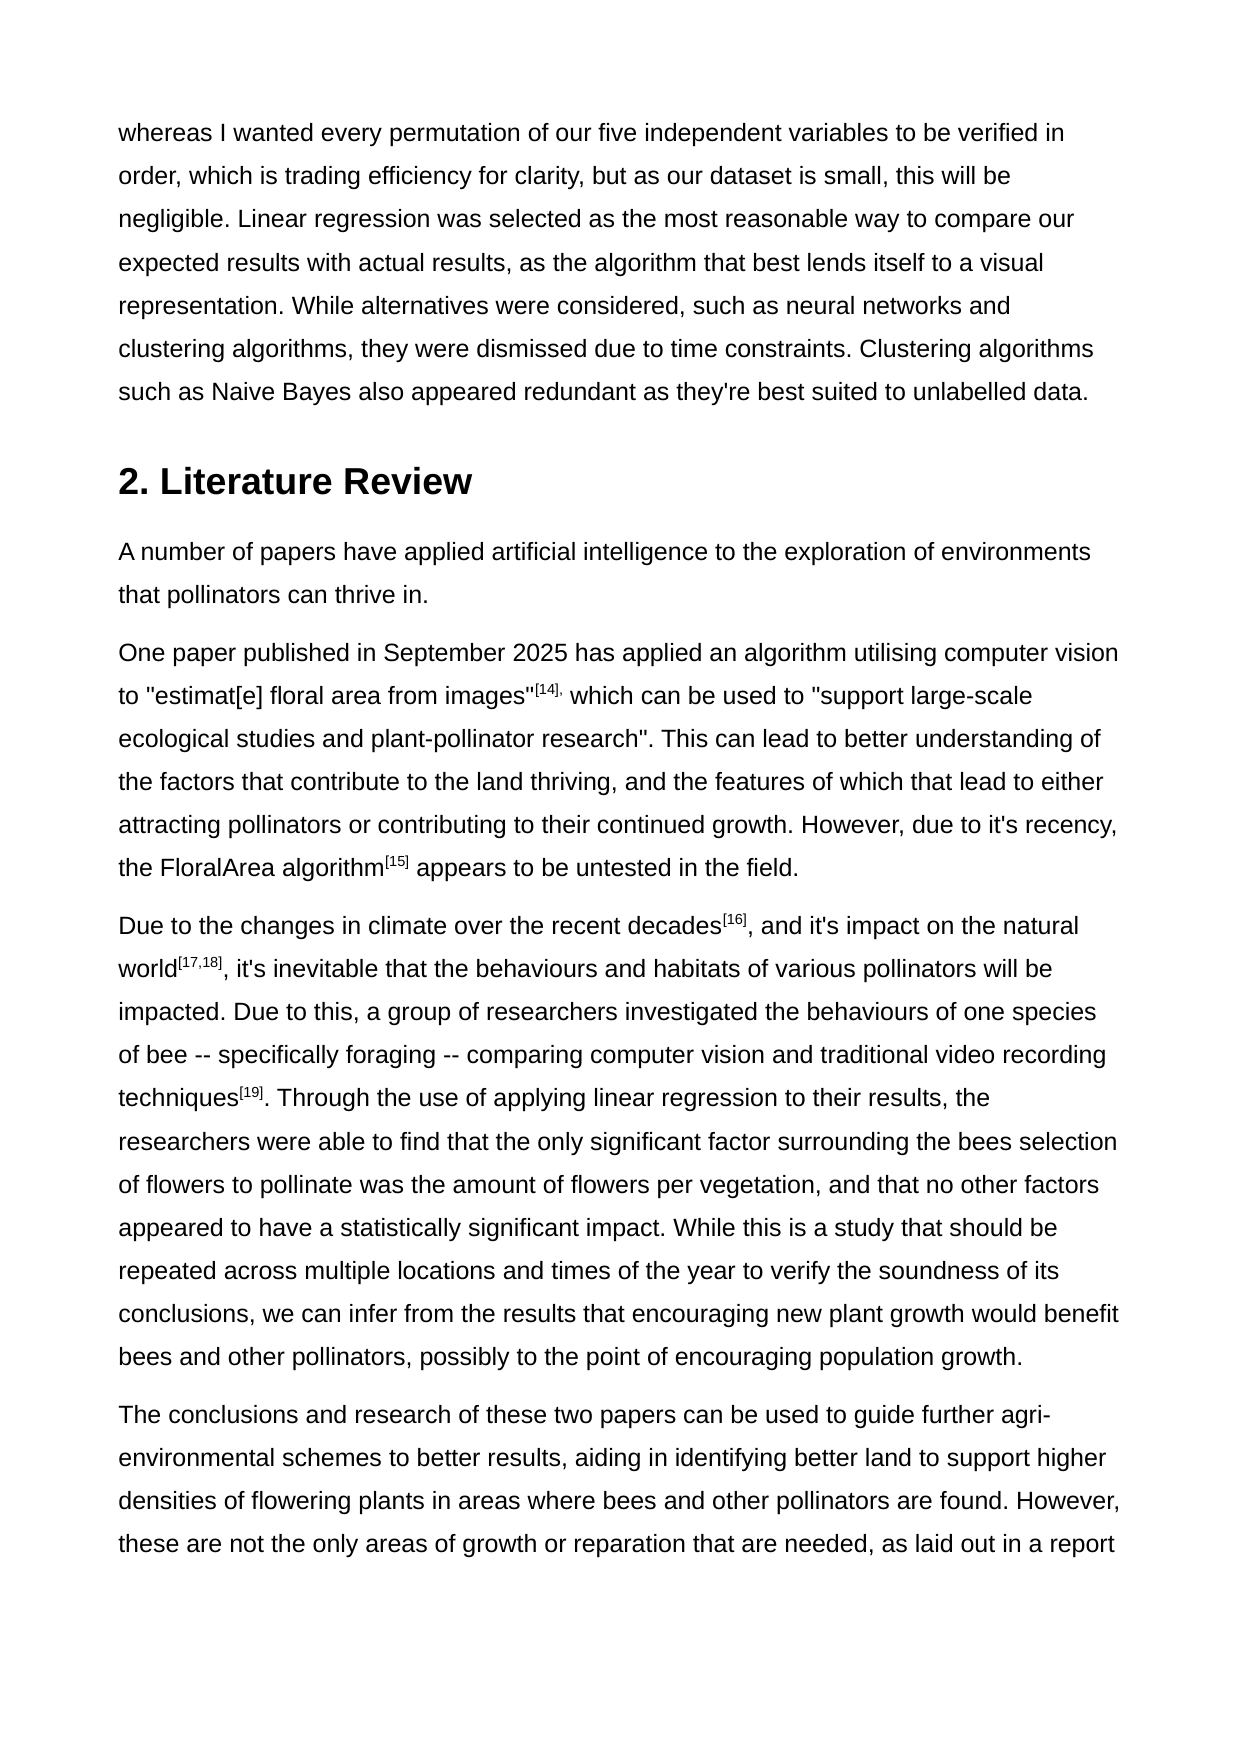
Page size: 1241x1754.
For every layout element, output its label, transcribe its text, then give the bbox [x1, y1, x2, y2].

text The conclusions and research of these two papers can be used to guide further agri-environmental schemes to better results, aiding in identifying better land to support higher densities of flowering plants in areas where bees and other pollinators are found. However, these are not the only areas of growth or reparation that are needed, as laid out in a report [118, 1400, 1122, 1558]
text Due to the changes in climate over the recent decades[16], and it's impact on the natural world[17,18], it's inevitable that the behaviours and habitats of various pollinators will be impacted. Due to this, a group of researchers investigated the behaviours of one species of bee -- specifically foraging -- comparing computer vision and traditional video recording techniques[19]. Through the use of applying linear regression to their results, the researchers were able to find that the only significant factor surrounding the bees selection of flowers to pollinate was the amount of flowers per vegetation, and that no other factors appeared to have a statistically significant impact. While this is a study that should be repeated across multiple locations and times of the year to verify the soundness of its conclusions, we can infer from the results that encouraging new plant growth would benefit bees and other pollinators, possibly to the point of encouraging population growth. [118, 911, 1122, 1371]
text One paper published in September 2025 has applied an algorithm utilising computer vision to "estimat[e] floral area from images"[14], which can be used to "support large-scale ecological studies and plant-pollinator research". This can lead to better understanding of the factors that contribute to the land thriving, and the features of which that lead to either attracting pollinators or contributing to their continued growth. However, due to it's recency, the FloralArea algorithm[15] appears to be untested in the field. [118, 638, 1122, 882]
text A number of papers have applied artificial intelligence to the exploration of environments that pollinators can thrive in. [118, 537, 1122, 609]
subtitle 2. Literature Review [118, 459, 1122, 503]
text whereas I wanted every permutation of our five independent variables to be verified in order, which is trading efficiency for clarity, but as our dataset is small, this will be negligible. Linear regression was selected as the most reasonable way to compare our expected results with actual results, as the algorithm that best lends itself to a visual representation. While alternatives were considered, such as neural networks and clustering algorithms, they were dismissed due to time constraints. Clustering algorithms such as Naive Bayes also appeared redundant as they're best suited to unlabelled data. [118, 118, 1122, 406]
